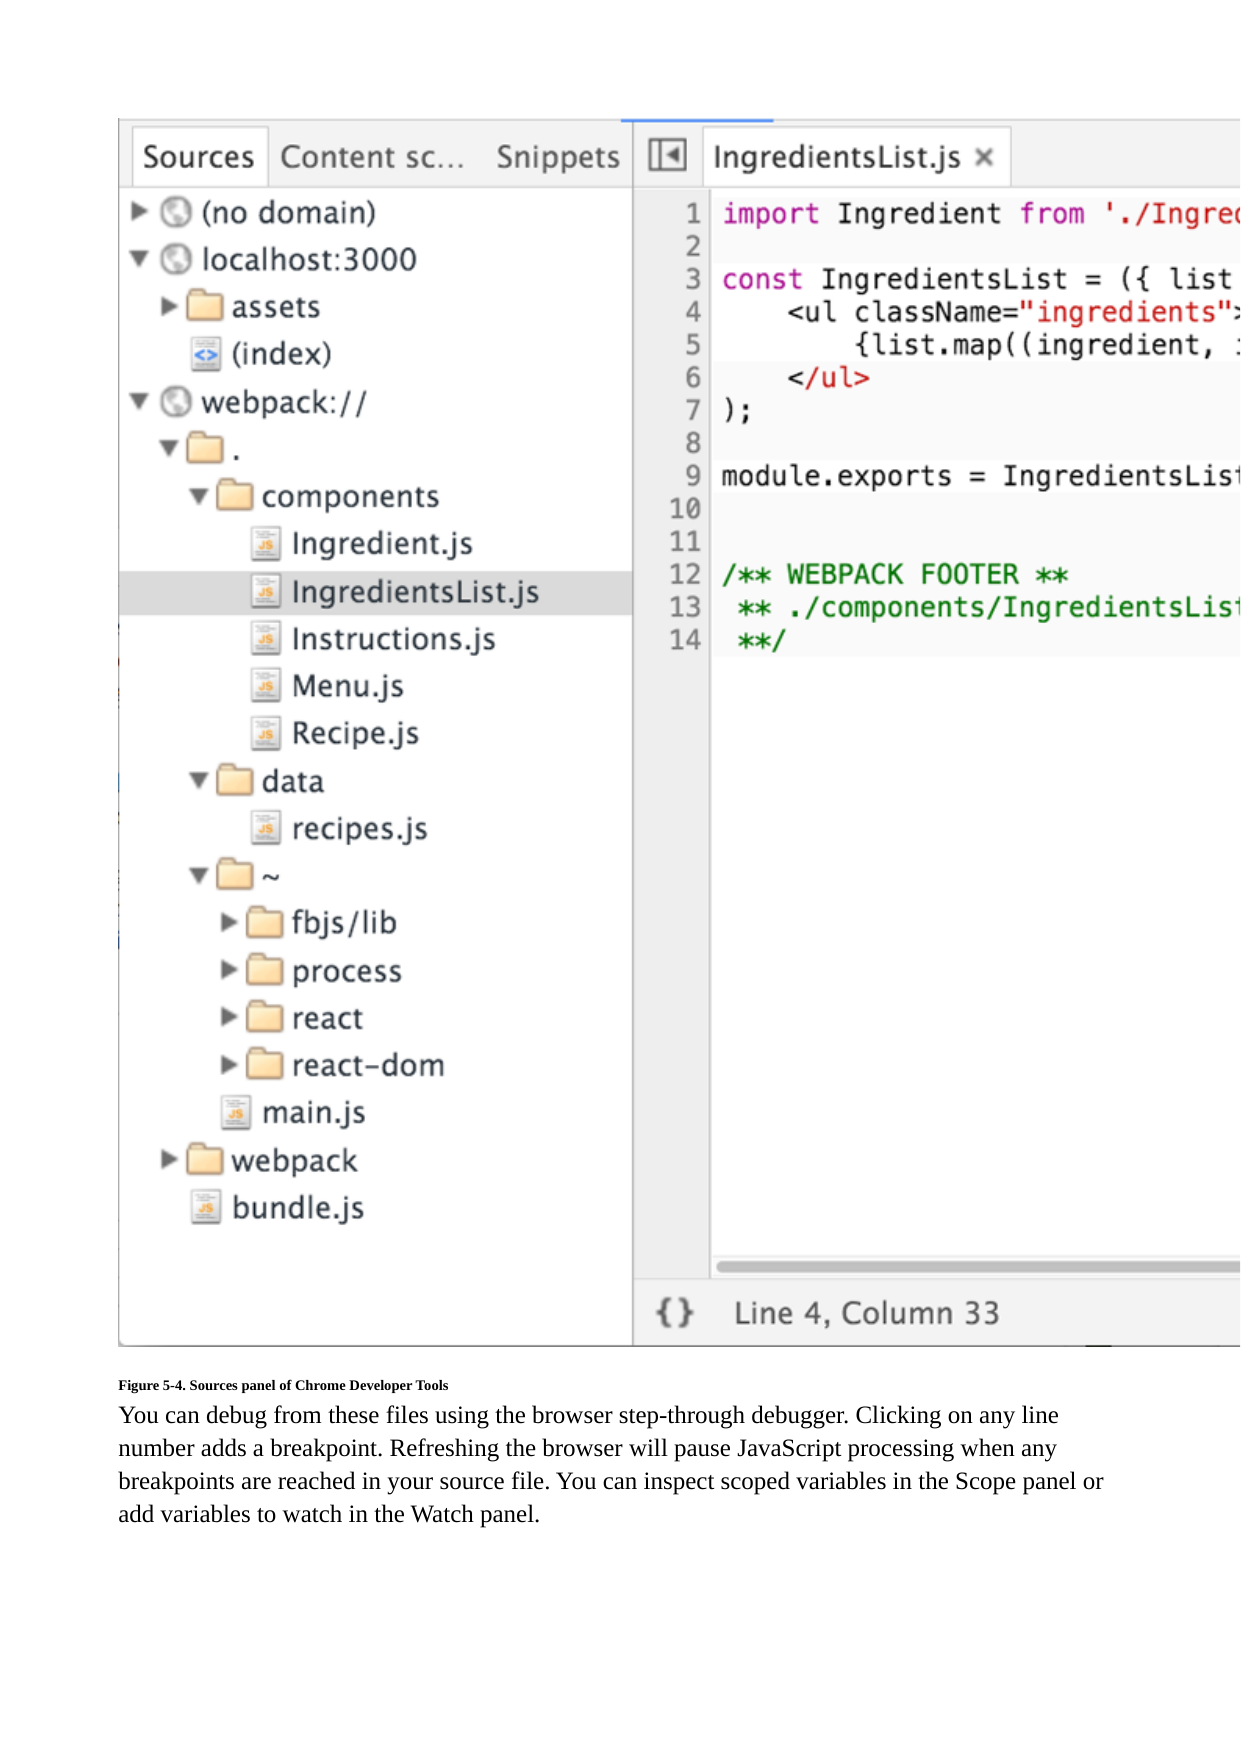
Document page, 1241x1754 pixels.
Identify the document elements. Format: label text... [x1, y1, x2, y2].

picture [118, 118, 1241, 1347]
subtitle Figure 5-4. Sources panel of Chrome Developer Tools [118, 1377, 1122, 1393]
text You can debug from these files using the browser step-through debugger. Clicking on any line number adds a breakpoint. Refreshing the browser will pause JavaScript processing when any breakpoints are reached in your source file. You can inspect scoped variables in the Scope panel or add variables to watch in the Watch panel. [118, 1400, 1122, 1528]
